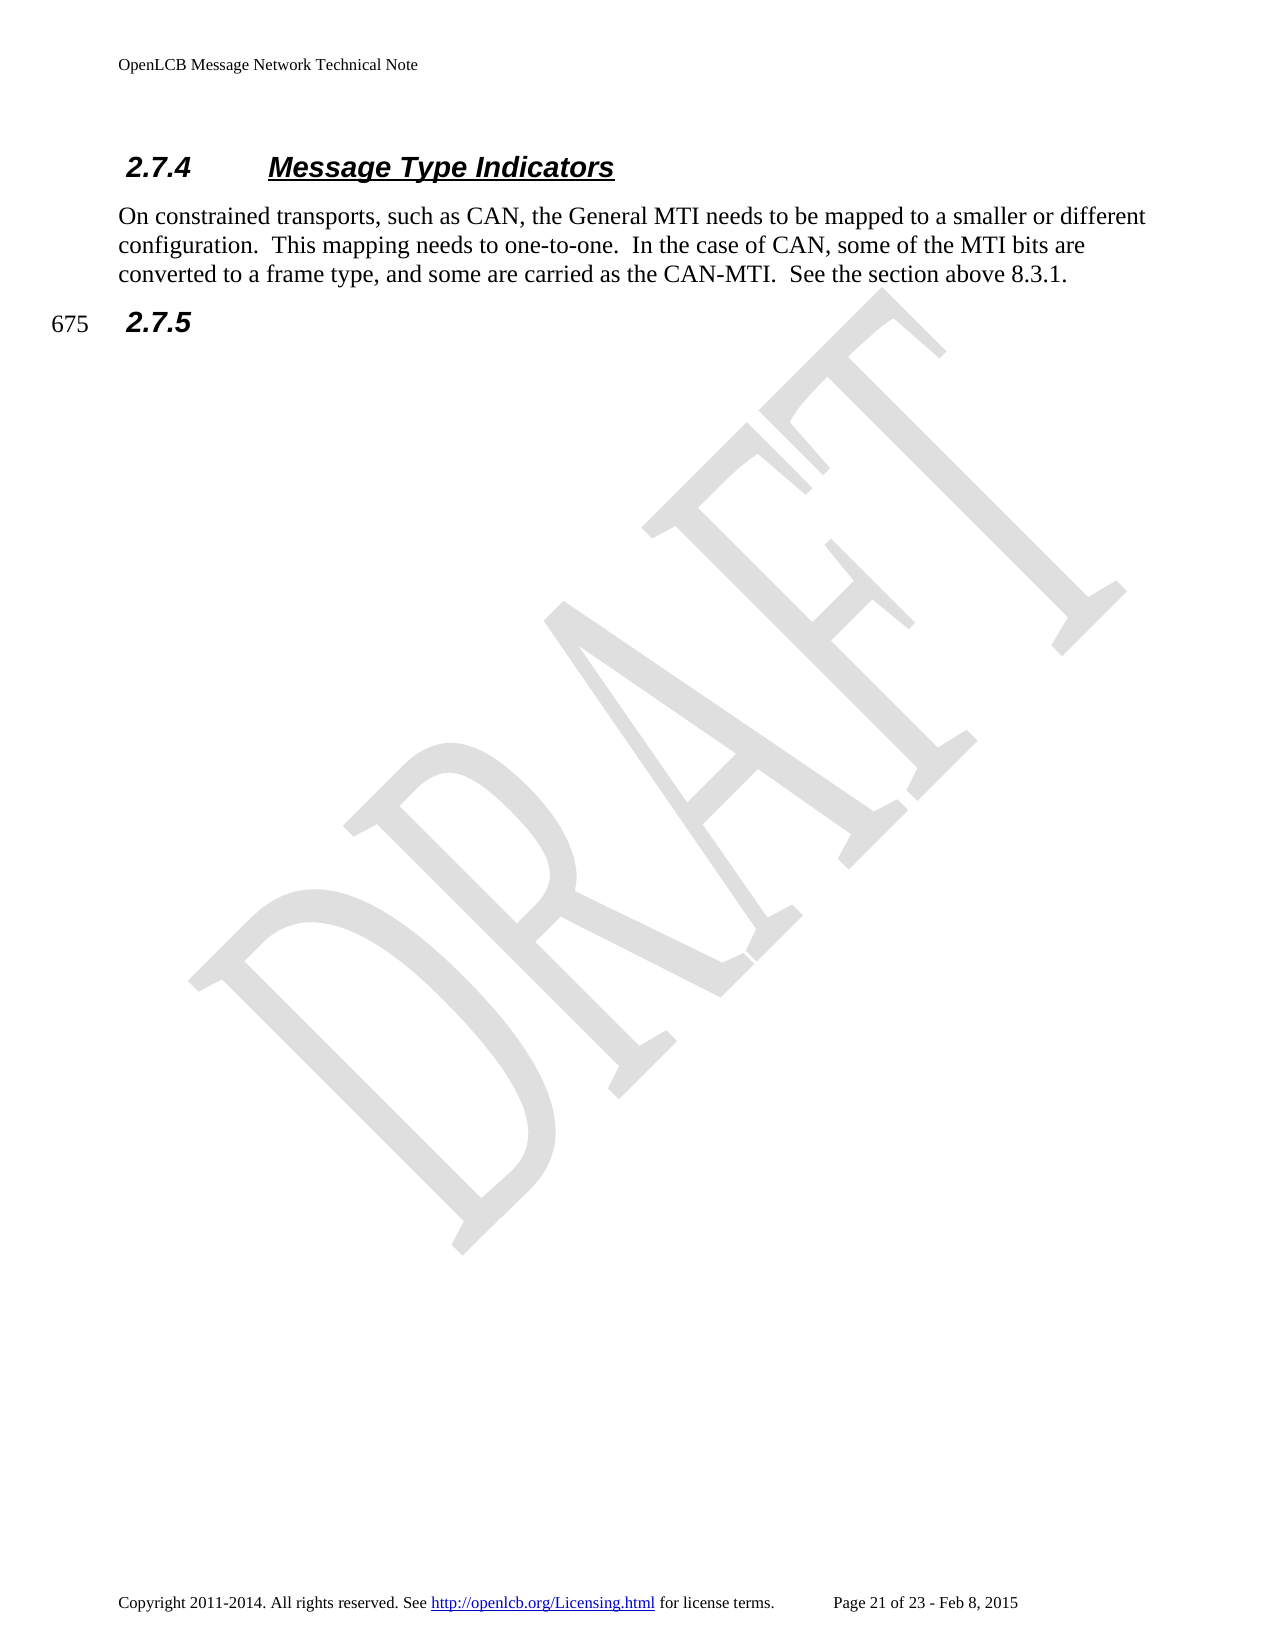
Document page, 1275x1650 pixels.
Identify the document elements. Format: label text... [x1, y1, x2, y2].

subtitle Message Type Indicators [118, 150, 1157, 183]
text On constrained transports, such as CAN, the General MTI needs to be mapped to a smaller or different configuration. This mapping needs to one-to-one. In the case of CAN, some of the MTI bits are converted to a frame type, and some are carried as the CAN-MTI. See the section above 8.3.1. [118, 201, 1157, 287]
